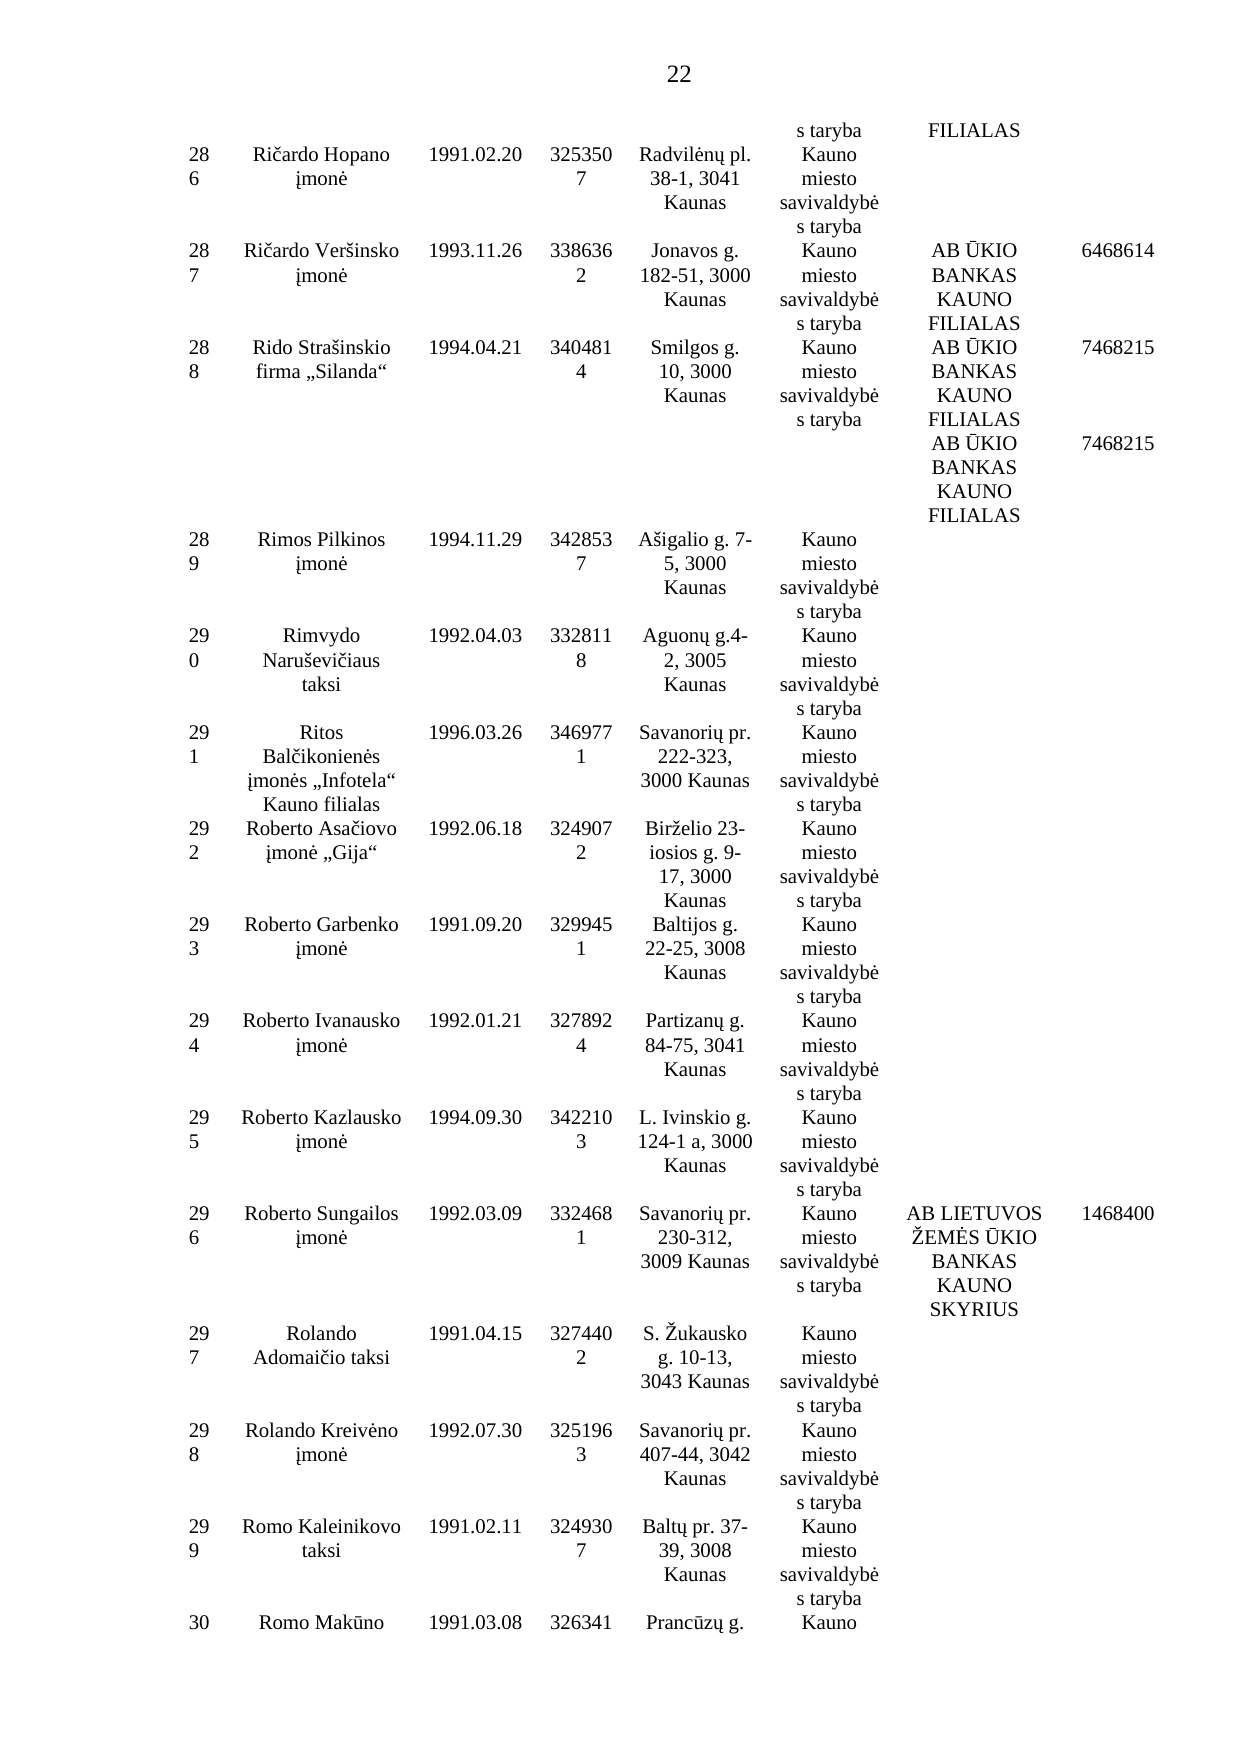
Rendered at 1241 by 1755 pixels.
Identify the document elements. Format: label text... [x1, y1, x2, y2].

table_cell 3249307 [536, 1514, 625, 1610]
table_cell 3324681 [536, 1201, 625, 1321]
table_cell 291 [177, 720, 229, 816]
table_cell 290 [177, 624, 229, 720]
table_cell Roberto Ivanausko įmonė [229, 1009, 414, 1105]
table_cell Kauno miesto savivaldybės taryba [765, 1418, 894, 1514]
table_cell [894, 816, 1055, 912]
table_cell [229, 118, 414, 142]
table_cell Romo Makūno [229, 1610, 414, 1634]
table_cell Radvilėnų pl. 38-1, 3041 Kaunas [625, 142, 765, 238]
table_cell [1055, 118, 1181, 142]
table_cell [1055, 1009, 1181, 1105]
table_cell [894, 1321, 1055, 1417]
table_cell 1992.06.18 [414, 816, 536, 912]
table_cell [894, 1514, 1055, 1610]
table_cell [1055, 527, 1181, 623]
table_cell Ričardo Veršinsko įmonė [229, 239, 414, 335]
table_cell [1055, 816, 1181, 912]
table_cell 298 [177, 1418, 229, 1514]
table_cell Rolando Kreivėno įmonė [229, 1418, 414, 1514]
table_cell 3428537 [536, 527, 625, 623]
table_cell 7468215 7468215 [1055, 335, 1181, 527]
table_cell 1994.09.30 [414, 1105, 536, 1201]
table_cell 1992.04.03 [414, 624, 536, 720]
table_cell Kauno miesto savivaldybės taryba [765, 335, 894, 527]
table_cell 292 [177, 816, 229, 912]
table_cell 1996.03.26 [414, 720, 536, 816]
table_cell Baltijos g. 22-25, 3008 Kaunas [625, 912, 765, 1008]
table_cell Baltų pr. 37-39, 3008 Kaunas [625, 1514, 765, 1610]
table_cell [1055, 1321, 1181, 1417]
table_cell Kauno miesto savivaldybės taryba [765, 1009, 894, 1105]
table_cell [1055, 624, 1181, 720]
table_cell 1991.02.11 [414, 1514, 536, 1610]
table_cell Ašigalio g. 7-5, 3000 Kaunas [625, 527, 765, 623]
table_cell 1992.03.09 [414, 1201, 536, 1321]
table_cell Kauno miesto savivaldybės taryba [765, 1105, 894, 1201]
table_cell 296 [177, 1201, 229, 1321]
table_cell 3386362 [536, 239, 625, 335]
table_cell 1993.11.26 [414, 239, 536, 335]
table_cell Rido Strašinskio firma „Silanda“ [229, 335, 414, 527]
table_cell [1055, 720, 1181, 816]
table_cell AB ŪKIO BANKAS KAUNO FILIALAS [894, 239, 1055, 335]
table_cell Roberto Sungailos įmonė [229, 1201, 414, 1321]
table_cell Kauno miesto savivaldybės taryba [765, 1321, 894, 1417]
table_cell Rimvydo Naruševičiaus taksi [229, 624, 414, 720]
table_cell [894, 1009, 1055, 1105]
table_cell Prancūzų g. [625, 1610, 765, 1634]
table_cell Partizanų g. 84-75, 3041 Kaunas [625, 1009, 765, 1105]
table_cell Jonavos g. 182-51, 3000 Kaunas [625, 239, 765, 335]
table_cell 6468614 [1055, 239, 1181, 335]
table_cell [414, 118, 536, 142]
table_cell Romo Kaleinikovo taksi [229, 1514, 414, 1610]
table_cell 3299451 [536, 912, 625, 1008]
table_cell 1468400 [1055, 1201, 1181, 1321]
table_cell 3253507 [536, 142, 625, 238]
table_cell 1994.04.21 [414, 335, 536, 527]
table_cell 287 [177, 239, 229, 335]
table_cell Ritos Balčikonienės įmonės „Infotela“ Kauno filialas [229, 720, 414, 816]
table_cell 295 [177, 1105, 229, 1201]
table_cell Kauno miesto savivaldybės taryba [765, 142, 894, 238]
table_cell [1055, 1418, 1181, 1514]
table_cell 1991.03.08 [414, 1610, 536, 1634]
table_cell [625, 118, 765, 142]
table_cell 3404814 [536, 335, 625, 527]
table_cell [536, 118, 625, 142]
table_cell AB LIETUVOS ŽEMĖS ŪKIO BANKAS KAUNO SKYRIUS [894, 1201, 1055, 1321]
table_cell 30 [177, 1610, 229, 1634]
table_cell Aguonų g.4-2, 3005 Kaunas [625, 624, 765, 720]
table_cell 293 [177, 912, 229, 1008]
table_cell 3278924 [536, 1009, 625, 1105]
table_cell 3251963 [536, 1418, 625, 1514]
table_cell 3422103 [536, 1105, 625, 1201]
table_cell Savanorių pr. 222-323, 3000 Kaunas [625, 720, 765, 816]
table_cell Savanorių pr. 230-312, 3009 Kaunas [625, 1201, 765, 1321]
table_cell 3274402 [536, 1321, 625, 1417]
table_cell [1055, 1514, 1181, 1610]
table_cell Kauno miesto savivaldybės taryba [765, 816, 894, 912]
table_cell [894, 1418, 1055, 1514]
table_cell Rolando Adomaičio taksi [229, 1321, 414, 1417]
table_cell [894, 527, 1055, 623]
table_cell [1055, 1105, 1181, 1201]
table_cell Kauno miesto savivaldybės taryba [765, 624, 894, 720]
table_cell [894, 912, 1055, 1008]
table_cell Rimos Pilkinos įmonė [229, 527, 414, 623]
table_cell Savanorių pr. 407-44, 3042 Kaunas [625, 1418, 765, 1514]
table_cell [894, 1105, 1055, 1201]
table_cell 326341 [536, 1610, 625, 1634]
table_cell [894, 1610, 1055, 1634]
table_cell [894, 142, 1055, 238]
table_cell [1055, 142, 1181, 238]
table_cell [1055, 912, 1181, 1008]
table_cell Kauno miesto savivaldybės taryba [765, 912, 894, 1008]
table_cell Roberto Garbenko įmonė [229, 912, 414, 1008]
table_cell Kauno miesto savivaldybės taryba [765, 527, 894, 623]
table_cell 1991.09.20 [414, 912, 536, 1008]
table_cell Ričardo Hopano įmonė [229, 142, 414, 238]
table_cell 299 [177, 1514, 229, 1610]
table_cell 289 [177, 527, 229, 623]
table_cell AB ŪKIO BANKAS KAUNO FILIALAS AB ŪKIO BANKAS KAUNO FILIALAS [894, 335, 1055, 527]
table_cell 1991.04.15 [414, 1321, 536, 1417]
table_cell [177, 118, 229, 142]
table_cell 286 [177, 142, 229, 238]
table_cell FILIALAS [894, 118, 1055, 142]
table_cell 3469771 [536, 720, 625, 816]
table_cell [894, 624, 1055, 720]
table_cell 288 [177, 335, 229, 527]
table_cell Kauno miesto savivaldybės taryba [765, 720, 894, 816]
table_cell 3328118 [536, 624, 625, 720]
table_cell 294 [177, 1009, 229, 1105]
table_cell Kauno miesto savivaldybės taryba [765, 239, 894, 335]
table_cell 1992.01.21 [414, 1009, 536, 1105]
table_cell 1994.11.29 [414, 527, 536, 623]
table_cell Kauno [765, 1610, 894, 1634]
table_cell [894, 720, 1055, 816]
table_cell Roberto Kazlausko įmonė [229, 1105, 414, 1201]
table_cell 297 [177, 1321, 229, 1417]
table_cell S. Žukausko g. 10-13, 3043 Kaunas [625, 1321, 765, 1417]
table_cell Roberto Asačiovo įmonė „Gija“ [229, 816, 414, 912]
table_cell Kauno miesto savivaldybės taryba [765, 1514, 894, 1610]
table_cell 1992.07.30 [414, 1418, 536, 1514]
table_cell L. Ivinskio g. 124-1 a, 3000 Kaunas [625, 1105, 765, 1201]
table_cell Birželio 23-iosios g. 9-17, 3000 Kaunas [625, 816, 765, 912]
table_cell Kauno miesto savivaldybės taryba [765, 1201, 894, 1321]
table_cell Smilgos g. 10, 3000 Kaunas [625, 335, 765, 527]
table_cell [1055, 1610, 1181, 1634]
table_cell 1991.02.20 [414, 142, 536, 238]
table_cell s taryba [765, 118, 894, 142]
table_cell 3249072 [536, 816, 625, 912]
